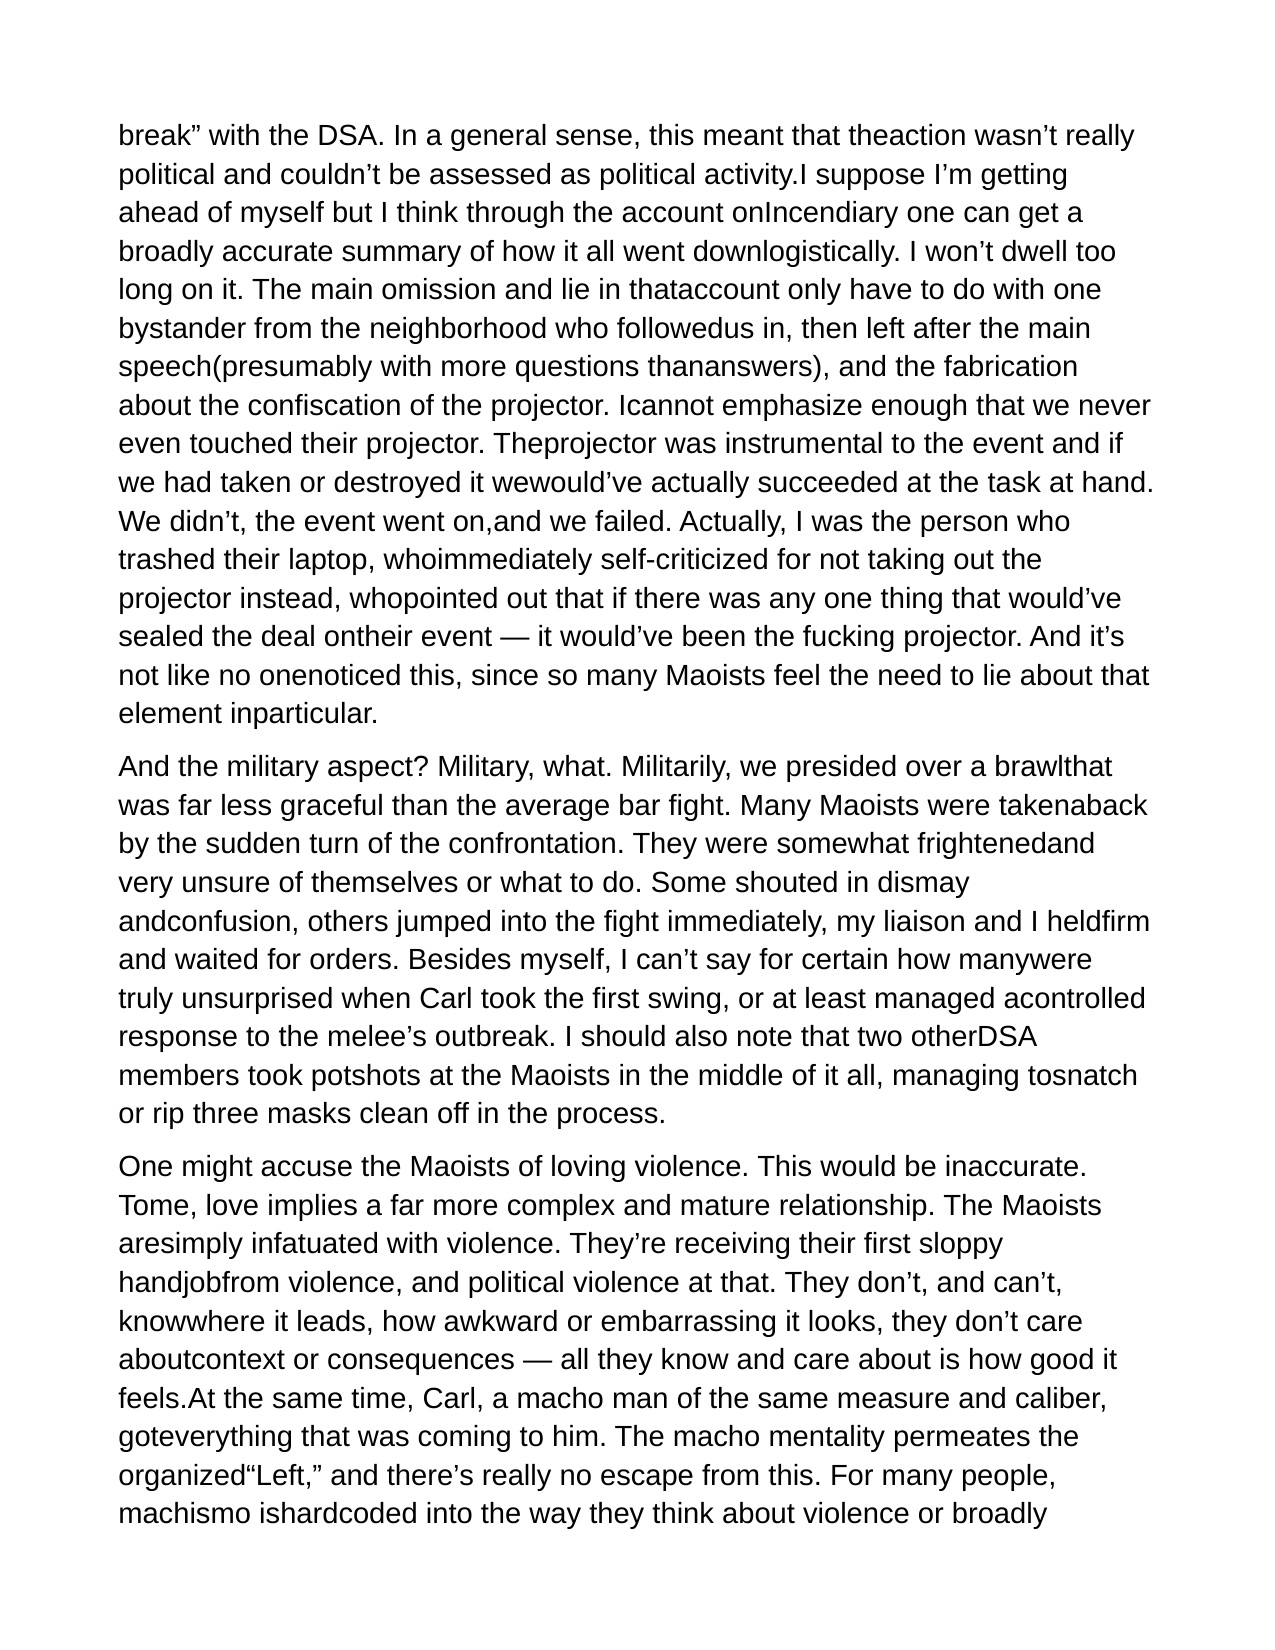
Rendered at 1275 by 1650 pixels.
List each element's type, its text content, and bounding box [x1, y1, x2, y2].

text break” with the DSA. In a general sense, this meant that theaction wasn’t really political and couldn’t be assessed as political activity.I suppose I’m getting ahead of myself but I think through the account onIncendiary one can get a broadly accurate summary of how it all went downlogistically. I won’t dwell too long on it. The main omission and lie in thataccount only have to do with one bystander from the neighborhood who followedus in, then left after the main speech(presumably with more questions thananswers), and the fabrication about the confiscation of the projector. Icannot emphasize enough that we never even touched their projector. Theprojector was instrumental to the event and if we had taken or destroyed it wewould’ve actually succeeded at the task at hand. We didn’t, the event went on,and we failed. Actually, I was the person who trashed their laptop, whoimmediately self-criticized for not taking out the projector instead, whopointed out that if there was any one thing that would’ve sealed the deal ontheir event — it would’ve been the fucking projector. And it’s not like no onenoticed this, since so many Maoists feel the need to lie about that element inparticular. [118, 118, 1157, 730]
text And the military aspect? Military, what. Militarily, we presided over a brawlthat was far less graceful than the average bar fight. Many Maoists were takenaback by the sudden turn of the confrontation. They were somewhat frightenedand very unsure of themselves or what to do. Some shouted in dismay andconfusion, others jumped into the fight immediately, my liaison and I heldfirm and waited for orders. Besides myself, I can’t say for certain how manywere truly unsurprised when Carl took the first swing, or at least managed acontrolled response to the melee’s outbreak. I should also note that two otherDSA members took potshots at the Maoists in the middle of it all, managing tosnatch or rip three masks clean off in the process. [118, 749, 1157, 1130]
text One might accuse the Maoists of loving violence. This would be inaccurate. Tome, love implies a far more complex and mature relationship. The Maoists aresimply infatuated with violence. They’re receiving their first sloppy handjobfrom violence, and political violence at that. They don’t, and can’t, knowwhere it leads, how awkward or embarrassing it looks, they don’t care aboutcontext or consequences — all they know and care about is how good it feels.At the same time, Carl, a macho man of the same measure and caliber, goteverything that was coming to him. The macho mentality permeates the organized“Left,” and there’s really no escape from this. For many people, machismo ishardcoded into the way they think about violence or broadly [118, 1149, 1157, 1530]
